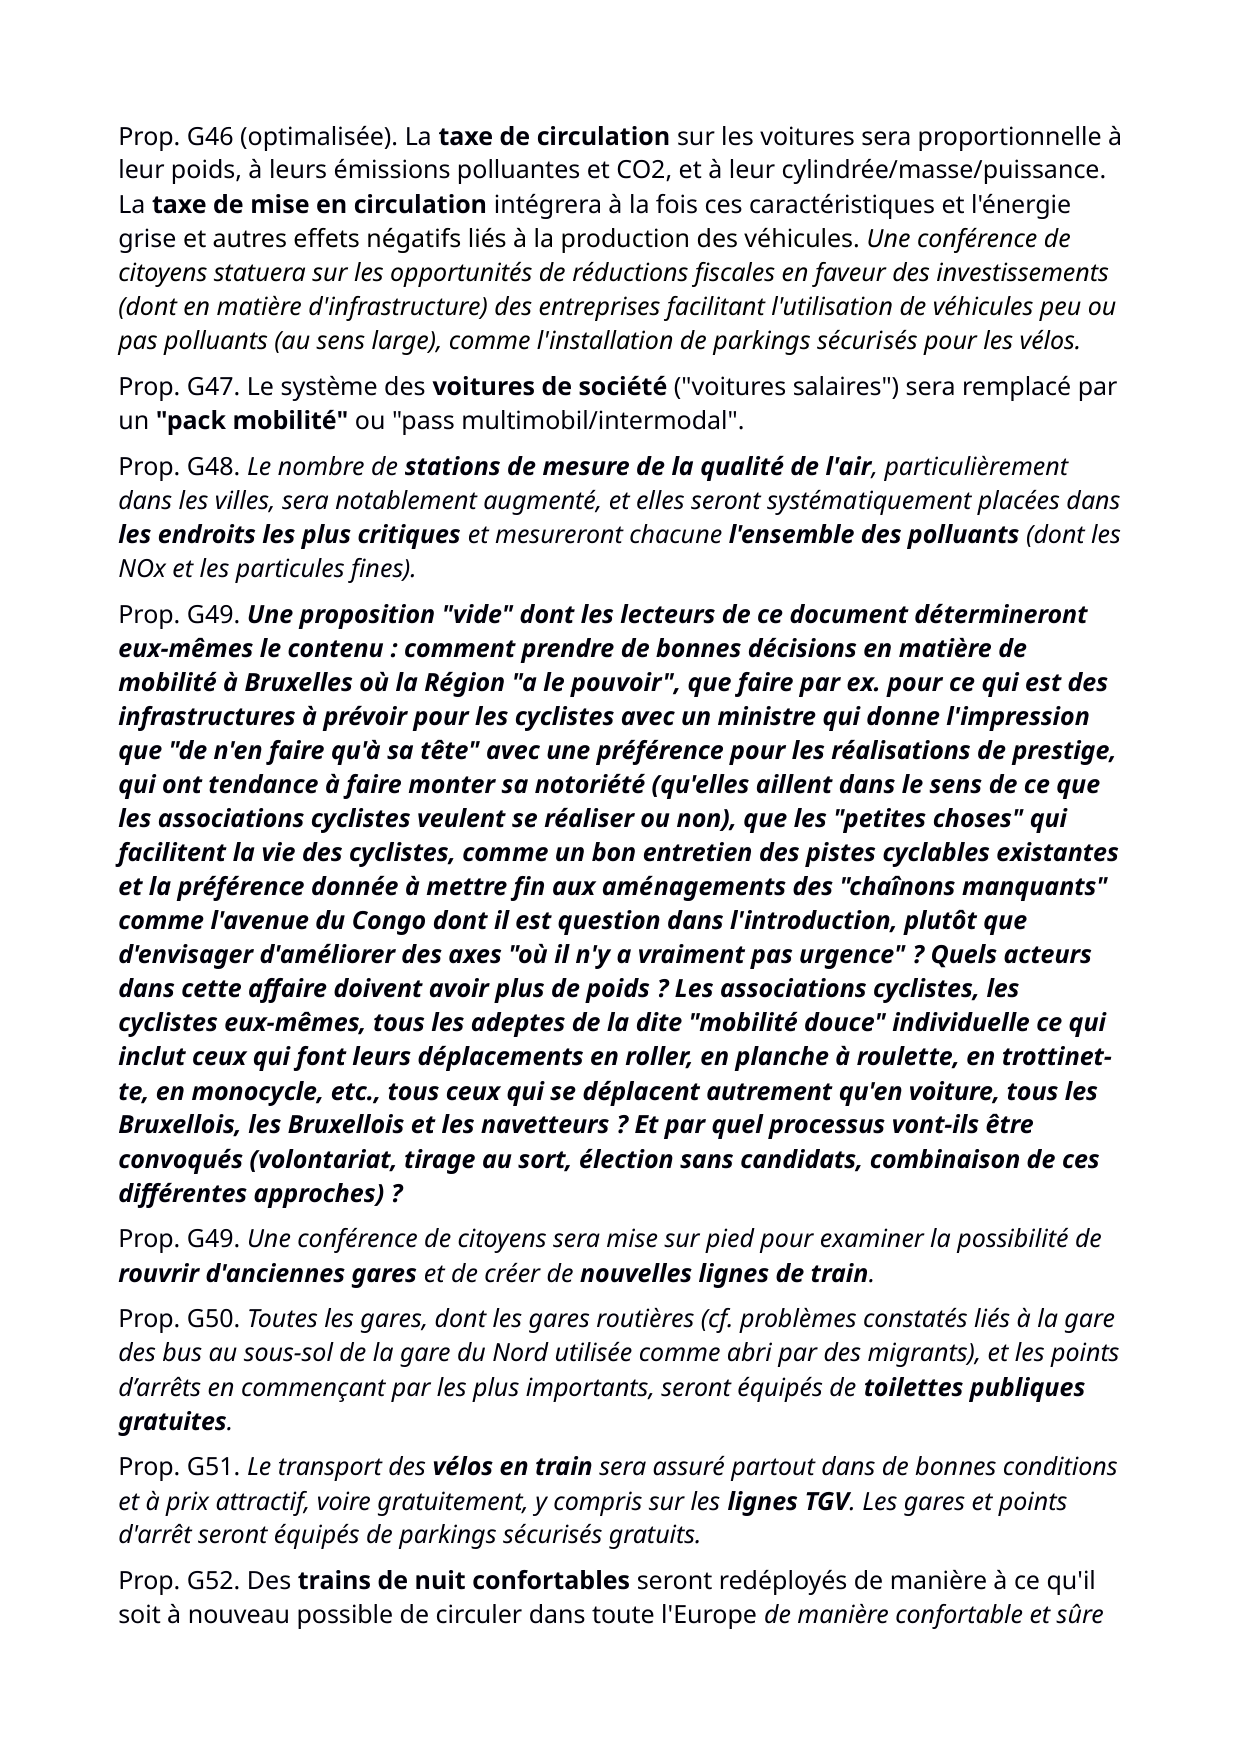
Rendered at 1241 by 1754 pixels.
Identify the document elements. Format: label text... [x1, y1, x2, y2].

text Prop. G47. Le système des voitures de société ("voitures salaires") sera remplacé par un "pack mobilité" ou "pass multimobil/intermodal". [118, 368, 1122, 436]
text Prop. G52. Des trains de nuit confortables seront redéployés de manière à ce qu'il soit à nouveau possible de circuler dans toute l'Europe de manière con­for­table et sûre [118, 1563, 1122, 1631]
text Prop. G51. Le transport des vélos en train sera assuré partout dans de bon­nes conditions et à prix attractif, voire gratuitement, y compris sur les lignes TGV. Les gares et points d'arrêt seront équipés de parkings sécurisés gratuits. [118, 1449, 1122, 1551]
text Prop. G49. Une proposition "vide" dont les lecteurs de ce document dé­termineront eux-mêmes le contenu : comment prendre de bonnes décisions en matière de mobilité à Bruxelles où la Région "a le pou­voir", que faire par ex. pour ce qui est des infrastructures à prévoir pour les cyclistes avec un ministre qui donne l'impression que "de n'en faire qu'à sa tête" avec une préférence pour les réalisations de prestige, qui ont tendance à faire monter sa notoriété (qu'elles aillent dans le sens de ce que les associations cyclistes veulent se réaliser ou non), que les "petites choses" qui facilitent la vie des cyclistes, com­me un bon entretien des pistes cyclables existantes et la préférence donnée à mettre fin aux amé­nagements des "chaî­nons manquants" comme l'avenue du Congo dont il est question dans l'introduction, plutôt que d'envisager d'améliorer des axes "où il n'y a vraiment pas urgence" ? Quels acteurs dans cette affaire doivent avoir plus de poids ? Les associations cyclistes, les cyclistes eux-mêmes, tous les adeptes de la dite "mobilité douce" individuelle ce qui inclut ceux qui font leurs dé­placements en roller, en planche à roulet­te, en trotti­net-te, en monocy­cle, etc., tous ceux qui se déplacent autrement qu'en voiture, tous les Bruxellois, les Bruxellois et les navetteurs ? Et par quel processus vont-ils être convoqués (volontariat, tirage au sort, élection sans candidats, combinaison de ces différentes approches) ? [118, 596, 1122, 1209]
text Prop. G48. Le nombre de stations de mesure de la qualité de l'air, particu­lière­ment dans les villes, sera notablement augmenté, et elles seront systéma­tique­ment placées dans les endroits les plus critiques et mesureront chacu­ne l'ensemble des polluants (dont les NOx et les particules fines). [118, 448, 1122, 584]
text Prop. G50. Toutes les gares, dont les gares routières (cf. problèmes constatés liés à la gare des bus au sous-sol de la gare du Nord utilisée comme abri par des migrants), et les points d’arrêts en commençant par les plus importants, seront équipés de toilettes publiques gratuites. [118, 1301, 1122, 1437]
text Prop. G46 (optimalisée). La taxe de circulation sur les voitures sera propor­tionnelle à leur poids, à leurs émissions polluantes et CO2, et à leur cylin­dré­e/masse/puis­san­ce. La taxe de mise en circulation intégrera à la fois ces caractéristiques et l'énergie grise et autres effets négatifs liés à la produc­tion des véhicules. Une conférence de citoyens statuera sur les opportunités de réductions fiscales en faveur des investissements (dont en matière d'infrastruc­ture) des entreprises facilitant l'utilisation de véhicules peu ou pas polluants (au sens large), comme l'installation de parkings sécuri­sés pour les vélos. [118, 118, 1122, 357]
text Prop. G49. Une conférence de citoyens sera mise sur pied pour examiner la possibilité de rouvrir d'anciennes gares et de créer de nouvelles lignes de train. [118, 1221, 1122, 1289]
